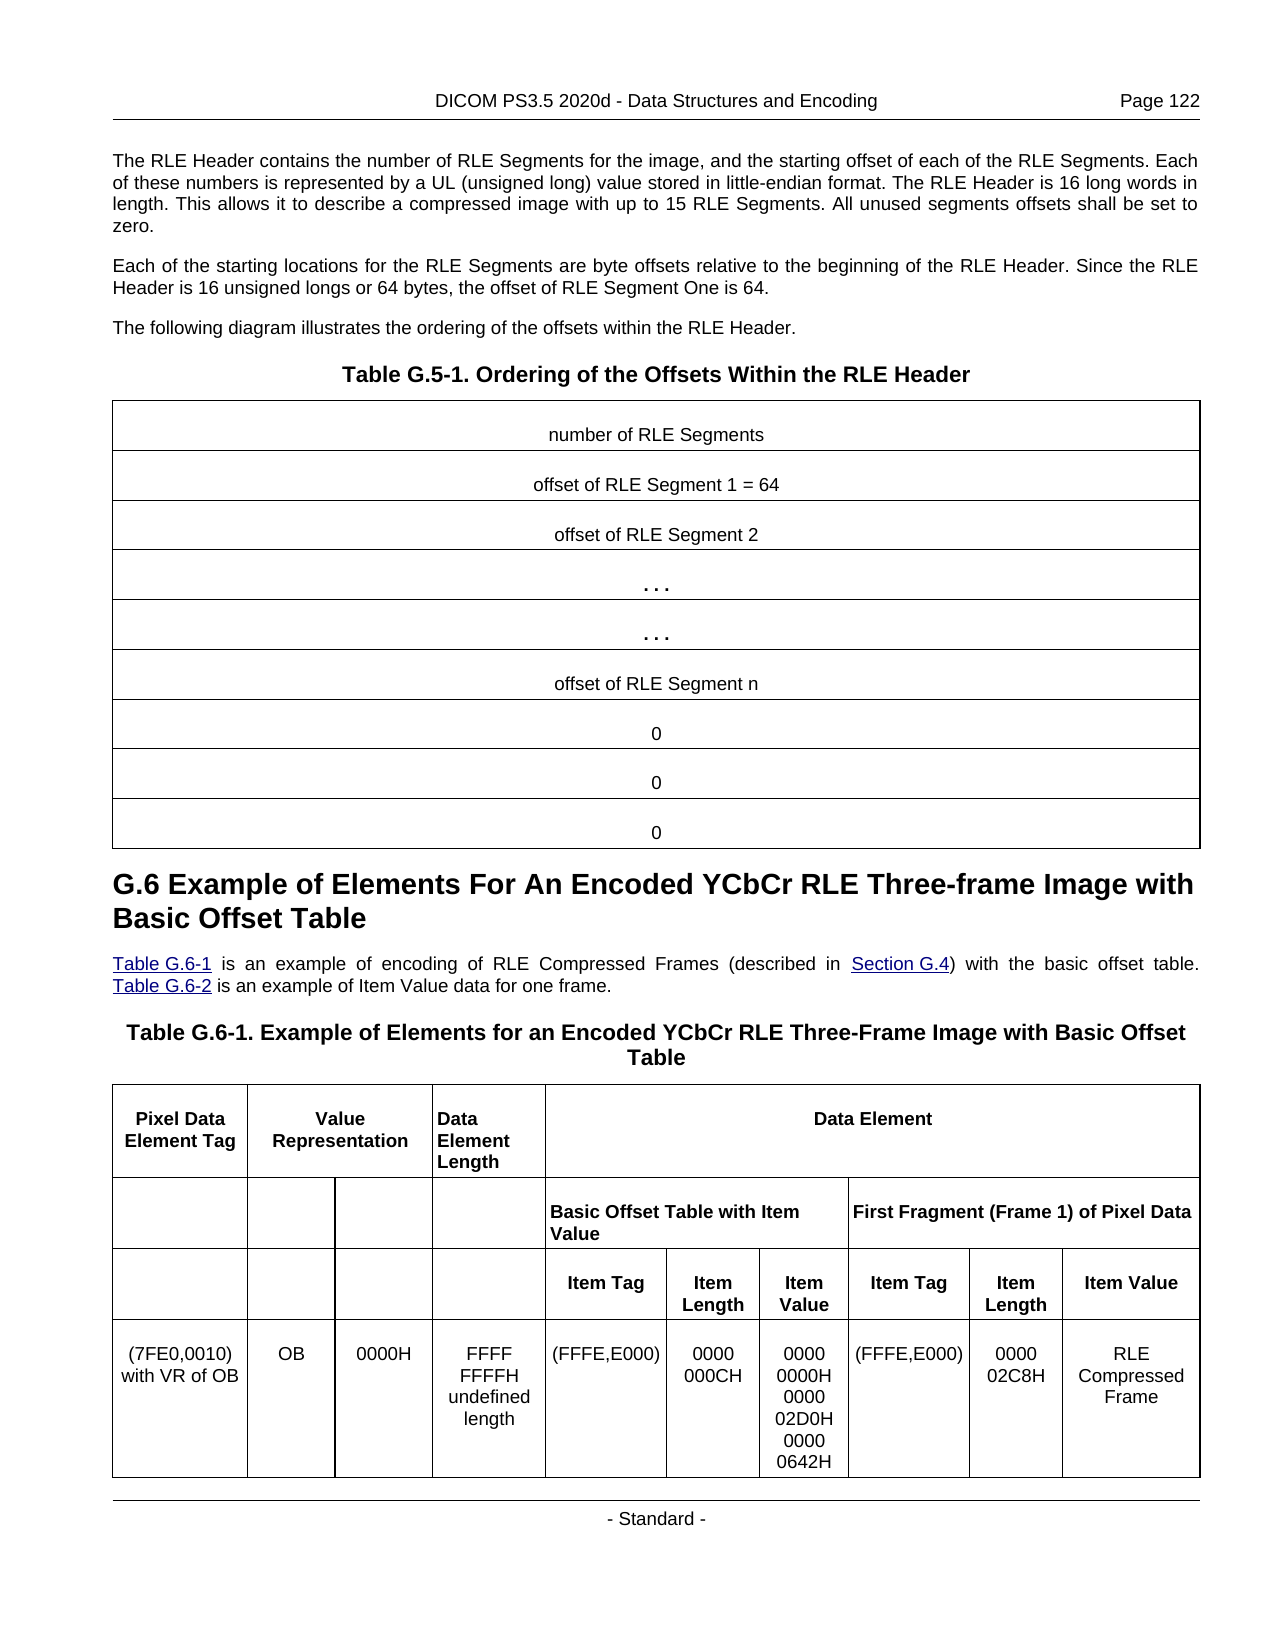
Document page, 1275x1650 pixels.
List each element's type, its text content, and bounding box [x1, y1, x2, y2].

table_cell [433, 1178, 545, 1248]
table_cell OB [248, 1320, 334, 1477]
table_cell (FFFE,E000) [849, 1320, 969, 1477]
text Table G.5-1. Ordering of the Offsets Within the RLE Header [112, 361, 1200, 387]
table_cell 0000H [336, 1320, 432, 1477]
table_cell 0 [113, 749, 1199, 798]
table_cell . . . [113, 600, 1199, 649]
table_cell (7FE0,0010) with VR of OB [113, 1320, 247, 1477]
table_cell [113, 1249, 247, 1319]
table_cell Basic Offset Table with Item Value [546, 1178, 848, 1248]
table_header Pixel Data Element Tag [113, 1085, 247, 1177]
table_header Data Element [546, 1085, 1199, 1177]
table_header number of RLE Segments [113, 401, 1199, 450]
table_cell 0000 02C8H [970, 1320, 1062, 1477]
table_cell offset of RLE Segment 1 = 64 [113, 451, 1199, 500]
table_cell [248, 1249, 334, 1319]
table_cell offset of RLE Segment n [113, 650, 1199, 698]
table_cell [433, 1249, 545, 1319]
text The following diagram illustrates the ordering of the offsets within the RLE Header. [112, 317, 1200, 338]
table_cell 0000 000CH [667, 1320, 759, 1477]
table_cell Item Value [760, 1249, 848, 1319]
table_header Value Representation [248, 1085, 432, 1177]
table_cell 0000 0000H 0000 02D0H 0000 0642H [760, 1320, 848, 1477]
text Table G.6-1 is an example of encoding of RLE Compressed Frames (described in Section G.4) with the basic offset table. Table G.6-2 is an example of Item Value data for one frame. [112, 953, 1200, 996]
table_cell . . . [113, 550, 1199, 599]
table_cell [248, 1178, 334, 1248]
table_cell First Fragment (Frame 1) of Pixel Data [849, 1178, 1199, 1248]
table_cell 0 [113, 700, 1199, 748]
text The RLE Header contains the number of RLE Segments for the image, and the starting offset of each of the RLE Segments. Each of these numbers is represented by a UL (unsigned long) value stored in little-endian format. The RLE Header is 16 long words in length. This allows it to describe a compressed image with up to 15 RLE Segments. All unused segments offsets shall be set to zero. [112, 150, 1200, 236]
table_header Data Element Length [433, 1085, 545, 1177]
table_cell FFFF FFFFH undefined length [433, 1320, 545, 1477]
table_cell Item Length [970, 1249, 1062, 1319]
text G.6 Example of Elements For An Encoded YCbCr RLE Three-frame Image with Basic Offset Table [112, 867, 1200, 934]
text Table G.6-1. Example of Elements for an Encoded YCbCr RLE Three-Frame Image with Basic Offset Table [112, 1019, 1200, 1070]
table_cell (FFFE,E000) [546, 1320, 666, 1477]
table_cell offset of RLE Segment 2 [113, 501, 1199, 549]
table_cell Item Length [667, 1249, 759, 1319]
table_cell Item Tag [546, 1249, 666, 1319]
table_cell [113, 1178, 247, 1248]
table_cell 0 [113, 799, 1199, 847]
table_cell Item Tag [849, 1249, 969, 1319]
text Each of the starting locations for the RLE Segments are byte offsets relative to the beginning of the RLE Header. Since the RLE Header is 16 unsigned longs or 64 bytes, the offset of RLE Segment One is 64. [112, 255, 1200, 298]
table_cell RLE Compressed Frame [1063, 1320, 1199, 1477]
table_cell Item Value [1063, 1249, 1199, 1319]
table_cell [336, 1249, 432, 1319]
table_cell [336, 1178, 432, 1248]
